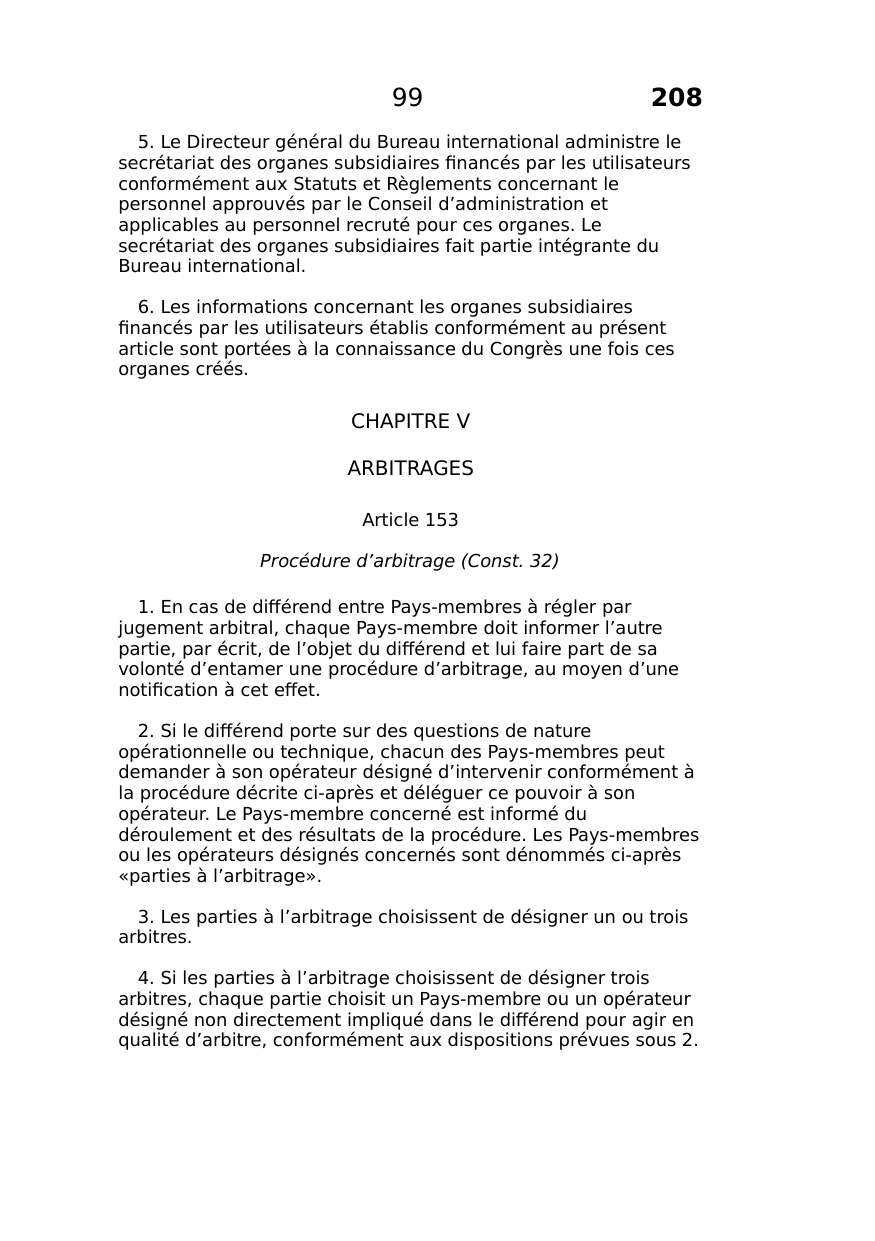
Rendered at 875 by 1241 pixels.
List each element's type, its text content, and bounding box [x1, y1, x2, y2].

text 4. Si les parties à l’arbitrage choisissent de désigner trois arbitres, chaque partie choisit un Pays-membre ou un opérateur désigné non directement impliqué dans le différend pour agir en qualité d’arbitre, conformément aux dispositions prévues sous 2. [118, 968, 703, 1051]
subtitle Article 153 Procédure d’arbitrage (Const. 32) [118, 510, 703, 572]
text 5. Le Directeur général du Bureau international administre le secrétariat des organes subsidiaires financés par les utilisateurs conformément aux Statuts et Règlements concernant le personnel approuvés par le Conseil d’administration et applicables au personnel recruté pour ces organes. Le secrétariat des organes subsidiaires fait partie intégrante du Bureau international. [118, 132, 703, 277]
text 6. Les informations concernant les organes subsidiaires financés par les utilisateurs établis conformément au présent article sont portées à la connaissance du Congrès une fois ces organes créés. [118, 297, 703, 380]
text 3. Les parties à l’arbitrage choisissent de désigner un ou trois arbitres. [118, 907, 703, 948]
text 1. En cas de différend entre Pays-membres à régler par jugement arbitral, chaque Pays-membre doit informer l’autre partie, par écrit, de l’objet du différend et lui faire part de sa volonté d’entamer une procédure d’arbitrage, au moyen d’une notification à cet effet. [118, 597, 703, 701]
text 2. Si le différend porte sur des questions de nature opérationnelle ou technique, chacun des Pays-membres peut demander à son opérateur désigné d’intervenir conformément à la procédure décrite ci-après et déléguer ce pouvoir à son opérateur. Le Pays-membre concerné est informé du déroulement et des résultats de la procédure. Les Pays-membres ou les opérateurs désignés concernés sont dénommés ci-après «parties à l’arbitrage». [118, 721, 703, 887]
subtitle CHAPITRE V ARBITRAGES [118, 410, 703, 480]
